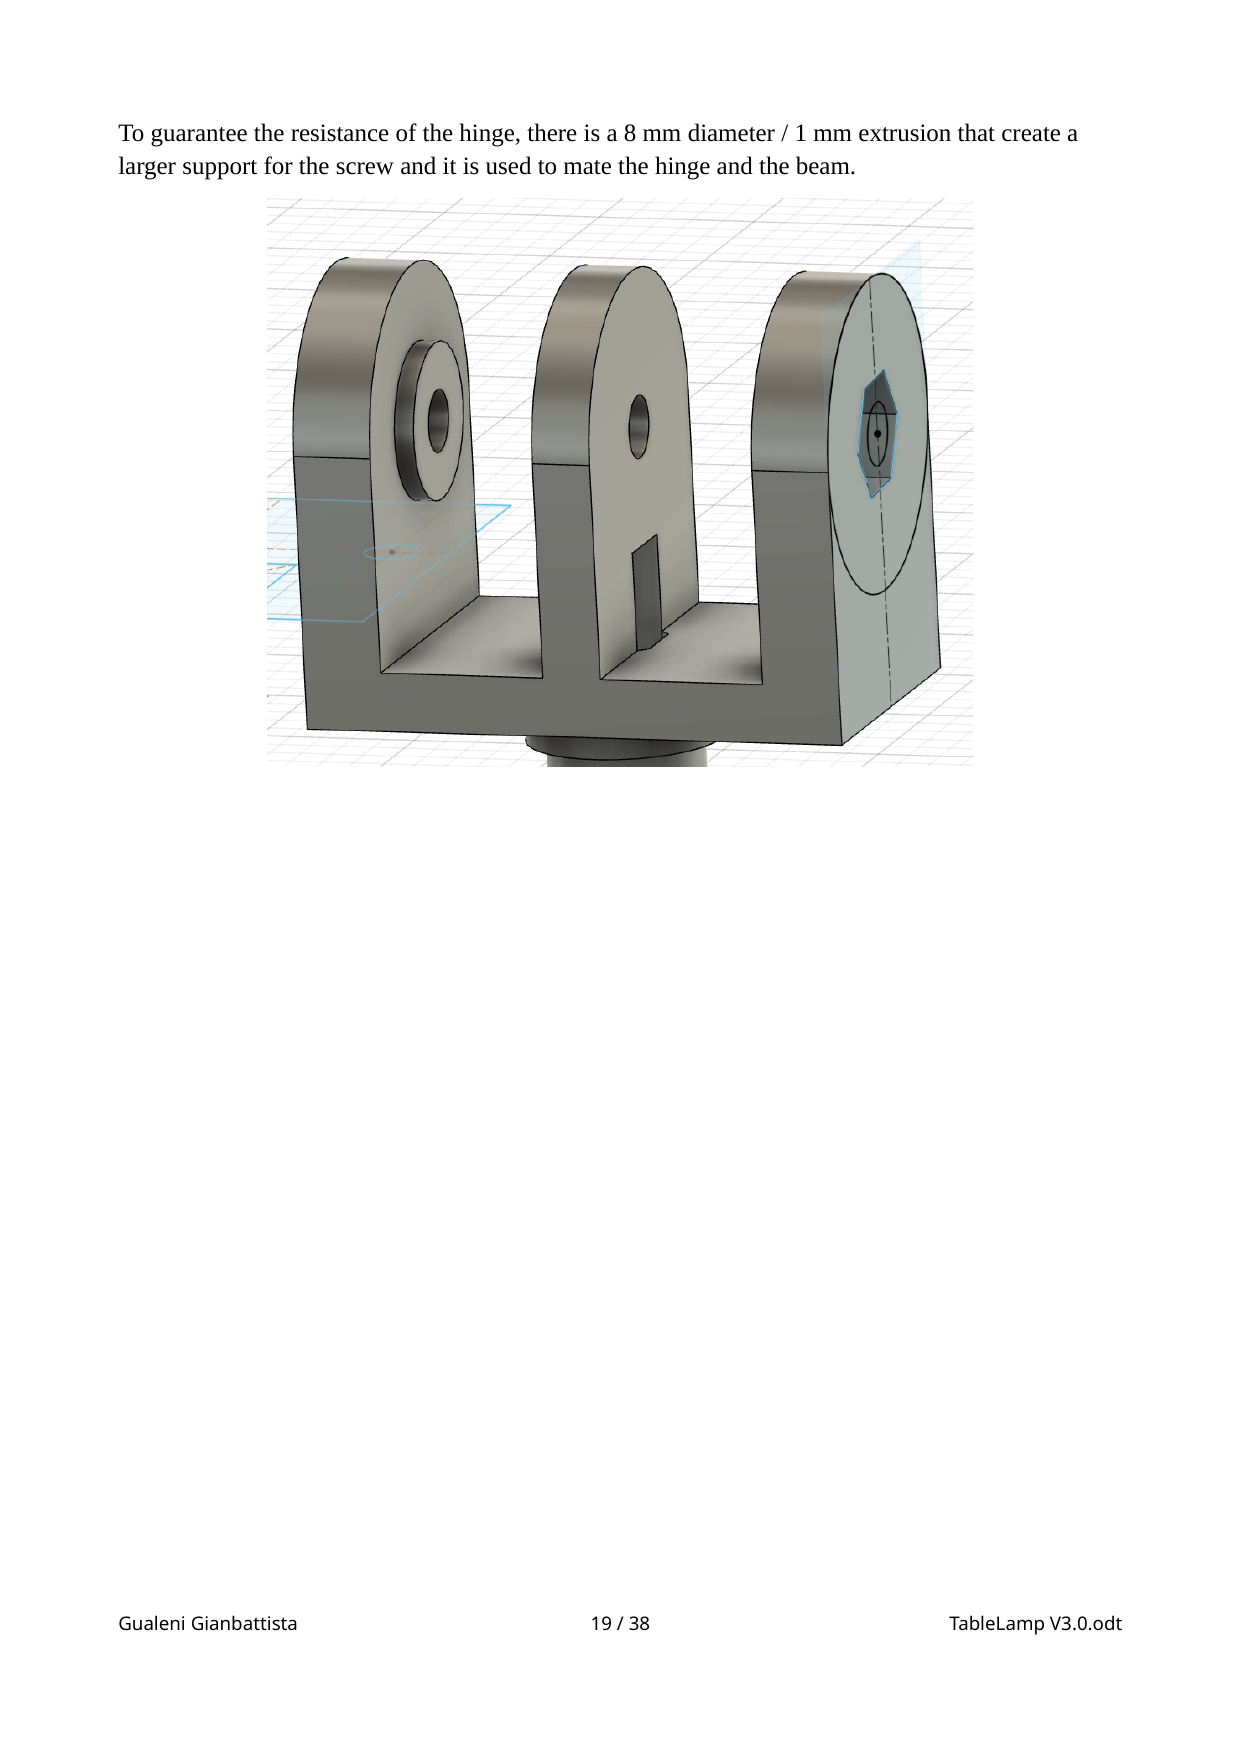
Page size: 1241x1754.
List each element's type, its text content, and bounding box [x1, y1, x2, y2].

picture [267, 198, 974, 767]
text To guarantee the resistance of the hinge, there is a 8 mm diameter / 1 mm extrusion that create a larger support for the screw and it is used to mate the hinge and the beam. [118, 118, 1122, 180]
